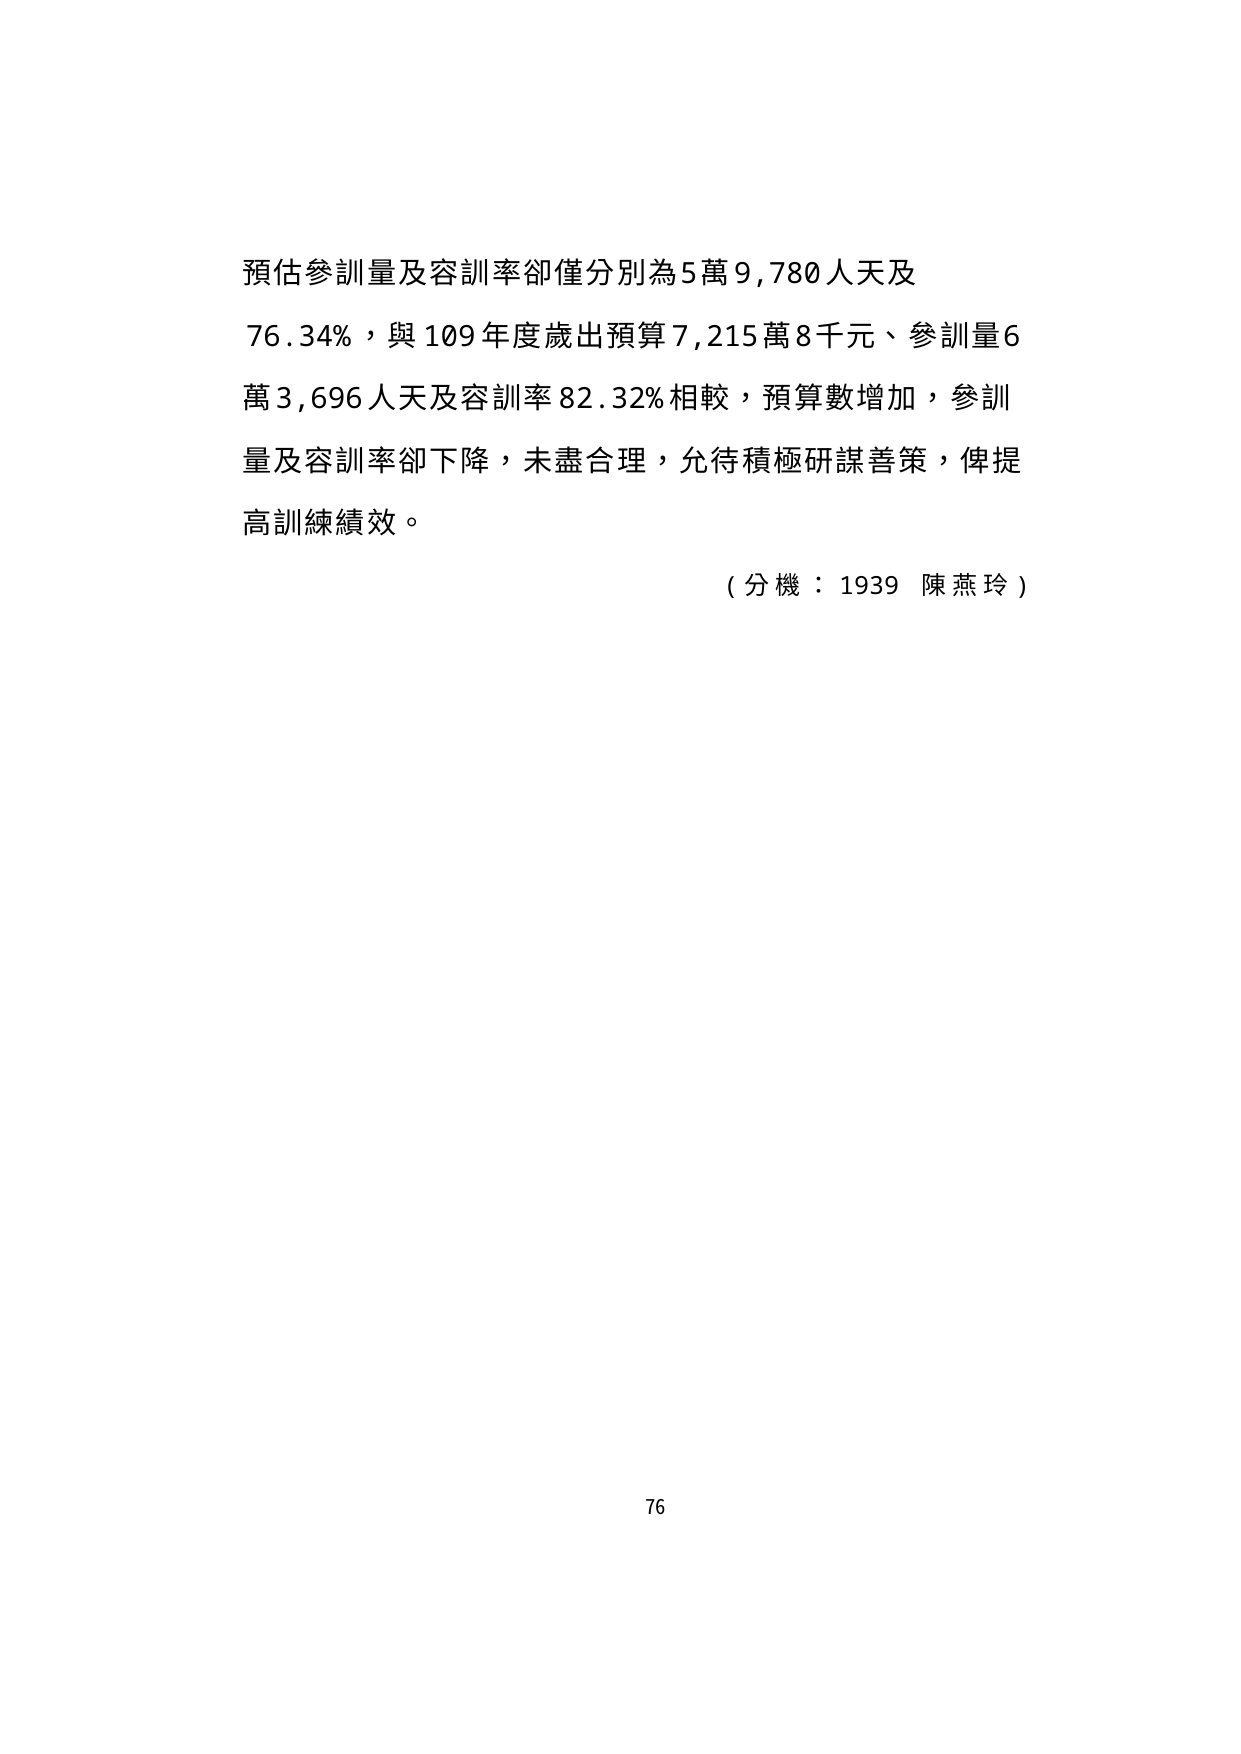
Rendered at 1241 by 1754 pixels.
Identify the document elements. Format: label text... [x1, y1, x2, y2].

text (分機：1939 陳燕玲) [178, 542, 1032, 604]
text 預估參訓量及容訓率卻僅分別為5萬9,780人天及76.34%，與109年度歲出預算7,215萬8千元、參訓量6萬3,696人天及容訓率82.32%相較，預算數增加，參訓量及容訓率卻下降，未盡合理，允待積極研謀善策，俾提高訓練績效。 [237, 229, 1032, 542]
